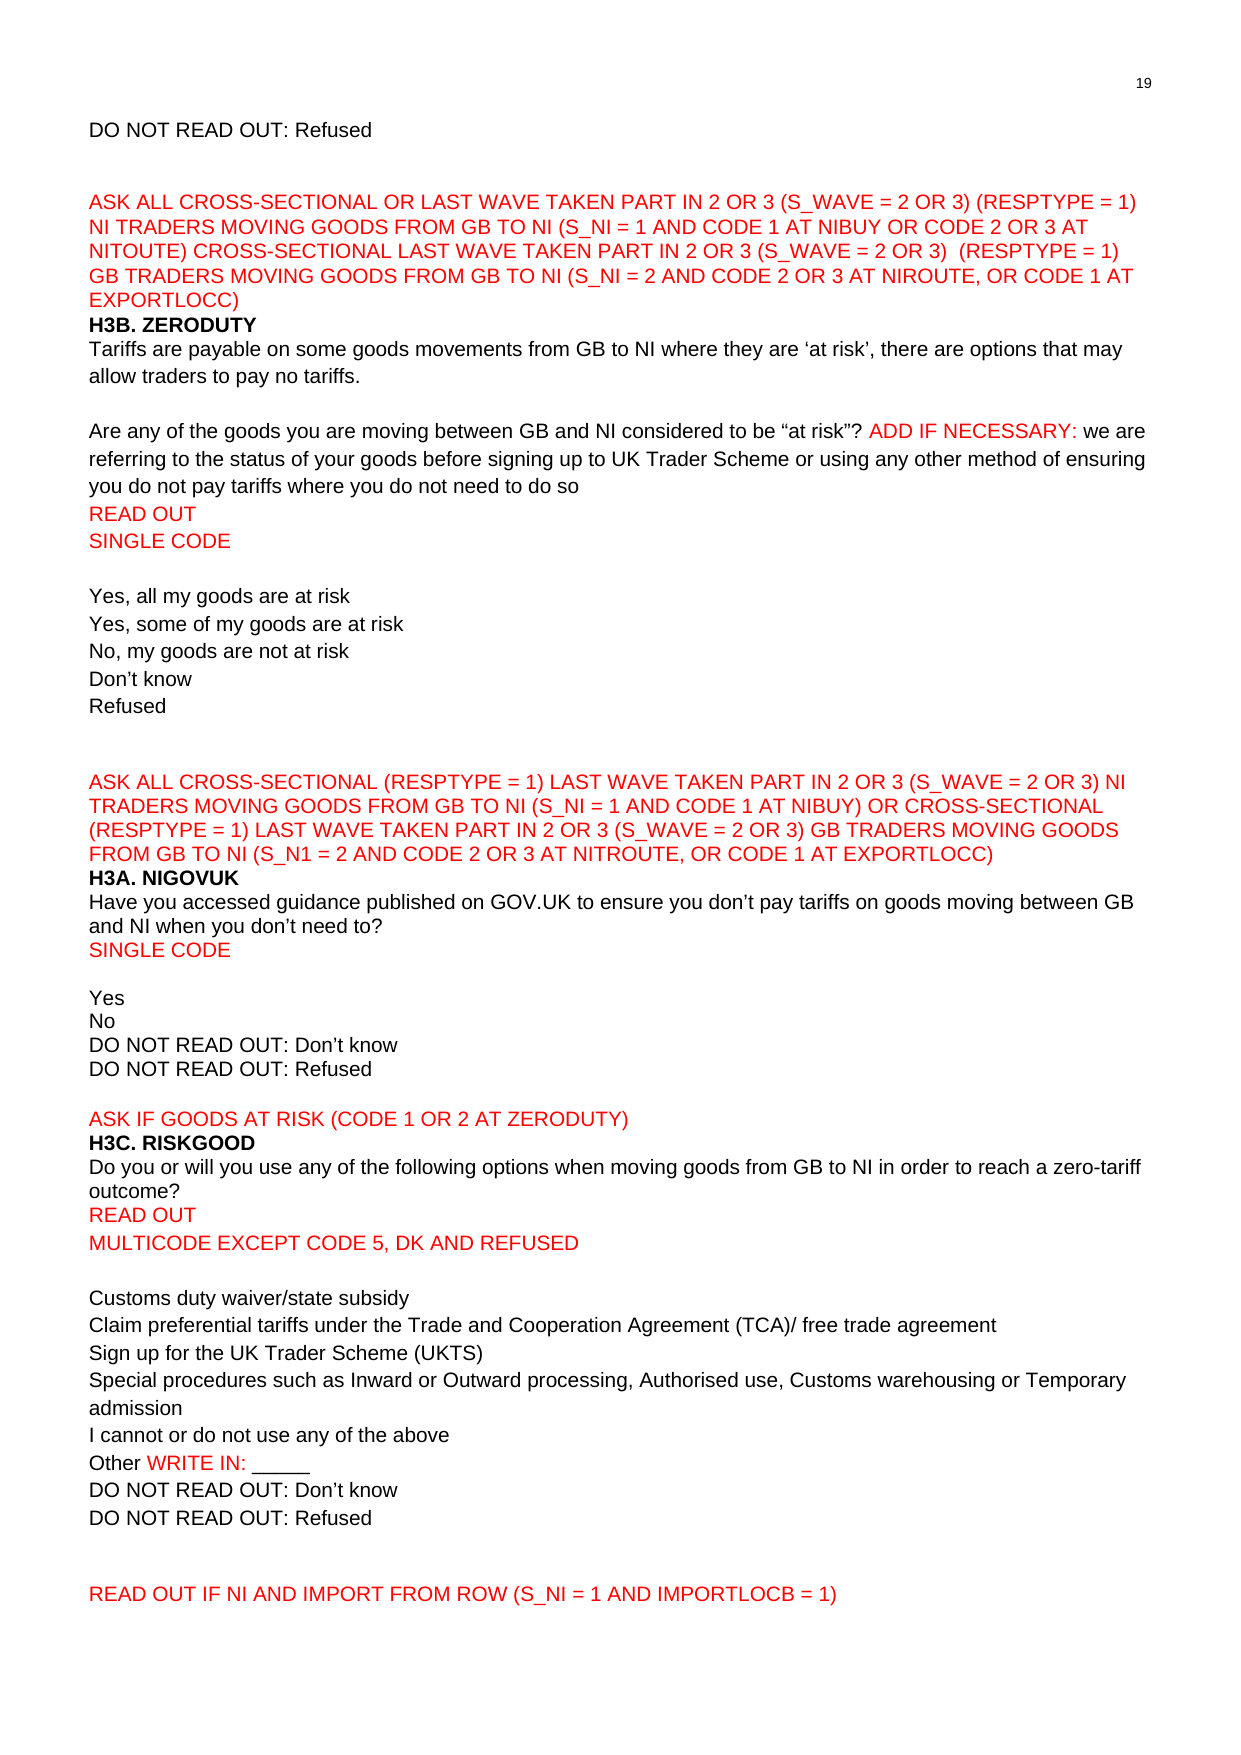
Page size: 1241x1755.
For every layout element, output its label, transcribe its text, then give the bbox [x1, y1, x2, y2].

text Do you or will you use any of the following options when moving goods from GB to NI in order to reach a zero-tariff outcome? [89, 1155, 1152, 1203]
text Yes, all my goods are at risk [89, 584, 1152, 608]
text ASK IF GOODS AT RISK (CODE 1 OR 2 AT ZERODUTY) [89, 1106, 1152, 1130]
text DO NOT READ OUT: Don’t know [89, 1033, 1152, 1057]
text Yes [89, 985, 1152, 1009]
text SINGLE CODE [89, 529, 1152, 553]
text DO NOT READ OUT: Refused [89, 118, 1152, 142]
text H3C. RISKGOOD [89, 1131, 1152, 1155]
text READ OUT IF NI AND IMPORT FROM ROW (S_NI = 1 AND IMPORTLOCB = 1) [89, 1582, 1152, 1606]
text READ OUT [89, 502, 1152, 526]
text H3A. NIGOVUK [89, 866, 1152, 889]
text H3B. ZERODUTY [89, 313, 1152, 337]
text ASK ALL CROSS-SECTIONAL (RESPTYPE = 1) LAST WAVE TAKEN PART IN 2 OR 3 (S_WAVE = 2 OR 3) NI TRADERS MOVING GOODS FROM GB TO NI (S_NI = 1 AND CODE 1 AT NIBUY) OR CROSS-SECTIONAL (RESPTYPE = 1) LAST WAVE TAKEN PART IN 2 OR 3 (S_WAVE = 2 OR 3) GB TRADERS MOVING GOODS FROM GB TO NI (S_N1 = 2 AND CODE 2 OR 3 AT NITROUTE, OR CODE 1 AT EXPORTLOCC) [89, 770, 1152, 866]
text Customs duty waiver/state subsidy Claim preferential tariffs under the Trade and Cooperation Agreement (TCA)/ free trade agreement [89, 1285, 1152, 1337]
text Tariffs are payable on some goods movements from GB to NI where they are ‘at risk’, there are options that may allow traders to pay no tariffs. [89, 337, 1152, 388]
text DO NOT READ OUT: Refused [89, 1057, 1152, 1081]
text Have you accessed guidance published on GOV.UK to ensure you don’t pay tariffs on goods moving between GB and NI when you don’t need to? [89, 889, 1152, 937]
text SINGLE CODE [89, 937, 1152, 961]
text No [89, 1009, 1152, 1033]
text Sign up for the UK Trader Scheme (UKTS) Special procedures such as Inward or Outward processing, Authorised use, Customs warehousing or Temporary admission I cannot or do not use any of the above Other WRITE IN: _____ DO NOT READ OUT: Don’t know DO NOT READ OUT: Refused [89, 1340, 1152, 1529]
text ASK ALL CROSS-SECTIONAL OR LAST WAVE TAKEN PART IN 2 OR 3 (S_WAVE = 2 OR 3) (RESPTYPE = 1) NI TRADERS MOVING GOODS FROM GB TO NI (S_NI = 1 AND CODE 1 AT NIBUY OR CODE 2 OR 3 AT NITOUTE) CROSS-SECTIONAL LAST WAVE TAKEN PART IN 2 OR 3 (S_WAVE = 2 OR 3) (RESPTYPE = 1) GB TRADERS MOVING GOODS FROM GB TO NI (S_NI = 2 AND CODE 2 OR 3 AT NIROUTE, OR CODE 1 AT EXPORTLOCC) [89, 190, 1152, 312]
text Yes, some of my goods are at risk [89, 612, 1152, 636]
text READ OUT [89, 1203, 1152, 1227]
text Are any of the goods you are moving between GB and NI considered to be “at risk”? ADD IF NECESSARY: we are referring to the status of your goods before signing up to UK Trader Scheme or using any other method of ensuring you do not pay tariffs where you do not need to do so [89, 419, 1152, 498]
text MULTICODE EXCEPT CODE 5, DK AND REFUSED [89, 1230, 1152, 1254]
text No, my goods are not at risk Don’t know Refused [89, 639, 1152, 718]
